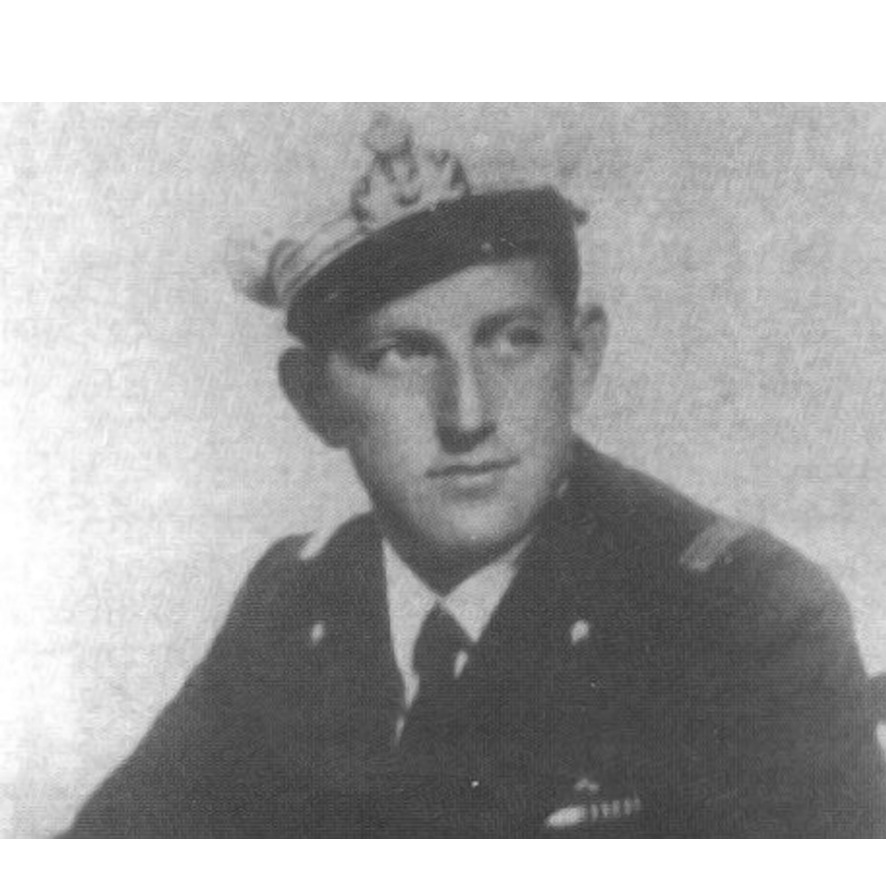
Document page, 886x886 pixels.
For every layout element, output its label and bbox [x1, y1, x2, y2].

picture [0, 102, 886, 839]
